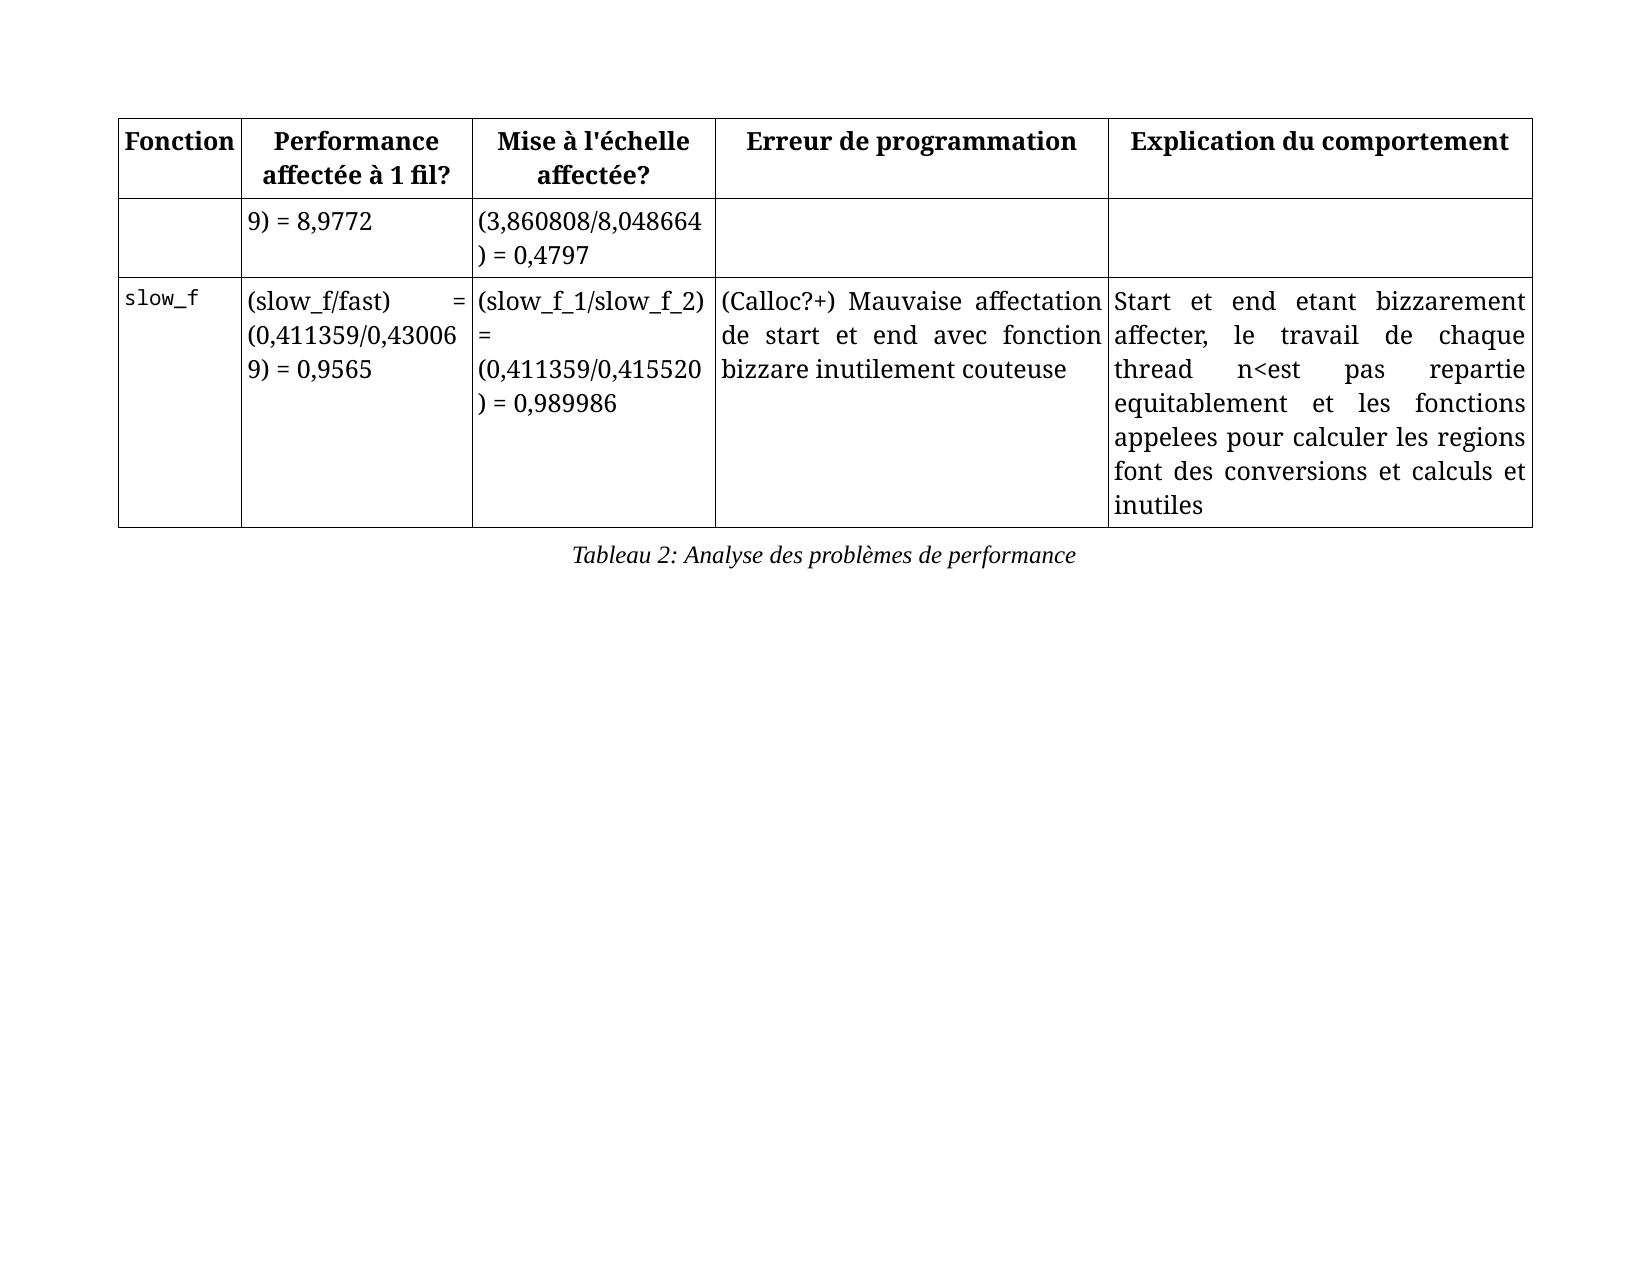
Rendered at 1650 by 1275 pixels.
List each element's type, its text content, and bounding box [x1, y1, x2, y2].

table_cell (Calloc?+) Mauvaise affectation de start et end avec fonction bizzare inutilement couteuse [716, 278, 1108, 527]
table_cell Start et end etant bizzarement affecter, le travail de chaque thread n<est pas repartie equitablement et les fonctions appelees pour calculer les regions font des conversions et calculs et inutiles [1109, 278, 1532, 527]
table_cell (3,860808/8,048664) = 0,4797 [473, 199, 715, 277]
table_cell 9) = 8,9772 [242, 199, 472, 277]
table_cell (slow_f_1/slow_f_2) = (0,411359/0,415520) = 0,989986 [473, 278, 715, 527]
text Tableau 2: Analyse des problèmes de performance [118, 540, 1532, 569]
table_cell (slow_f/fast) = (0,411359/0,430069) = 0,9565 [242, 278, 472, 527]
table_cell [1109, 199, 1532, 277]
table_header Fonction [119, 119, 241, 198]
table_cell slow_f [119, 278, 241, 527]
table_header Mise à l'échelle affectée? [473, 119, 715, 198]
table_cell [119, 199, 241, 277]
table_header Erreur de programmation [716, 119, 1108, 198]
table_header Explication du comportement [1109, 119, 1532, 198]
table_cell [716, 199, 1108, 277]
table_header Performance affectée à 1 fil? [242, 119, 472, 198]
